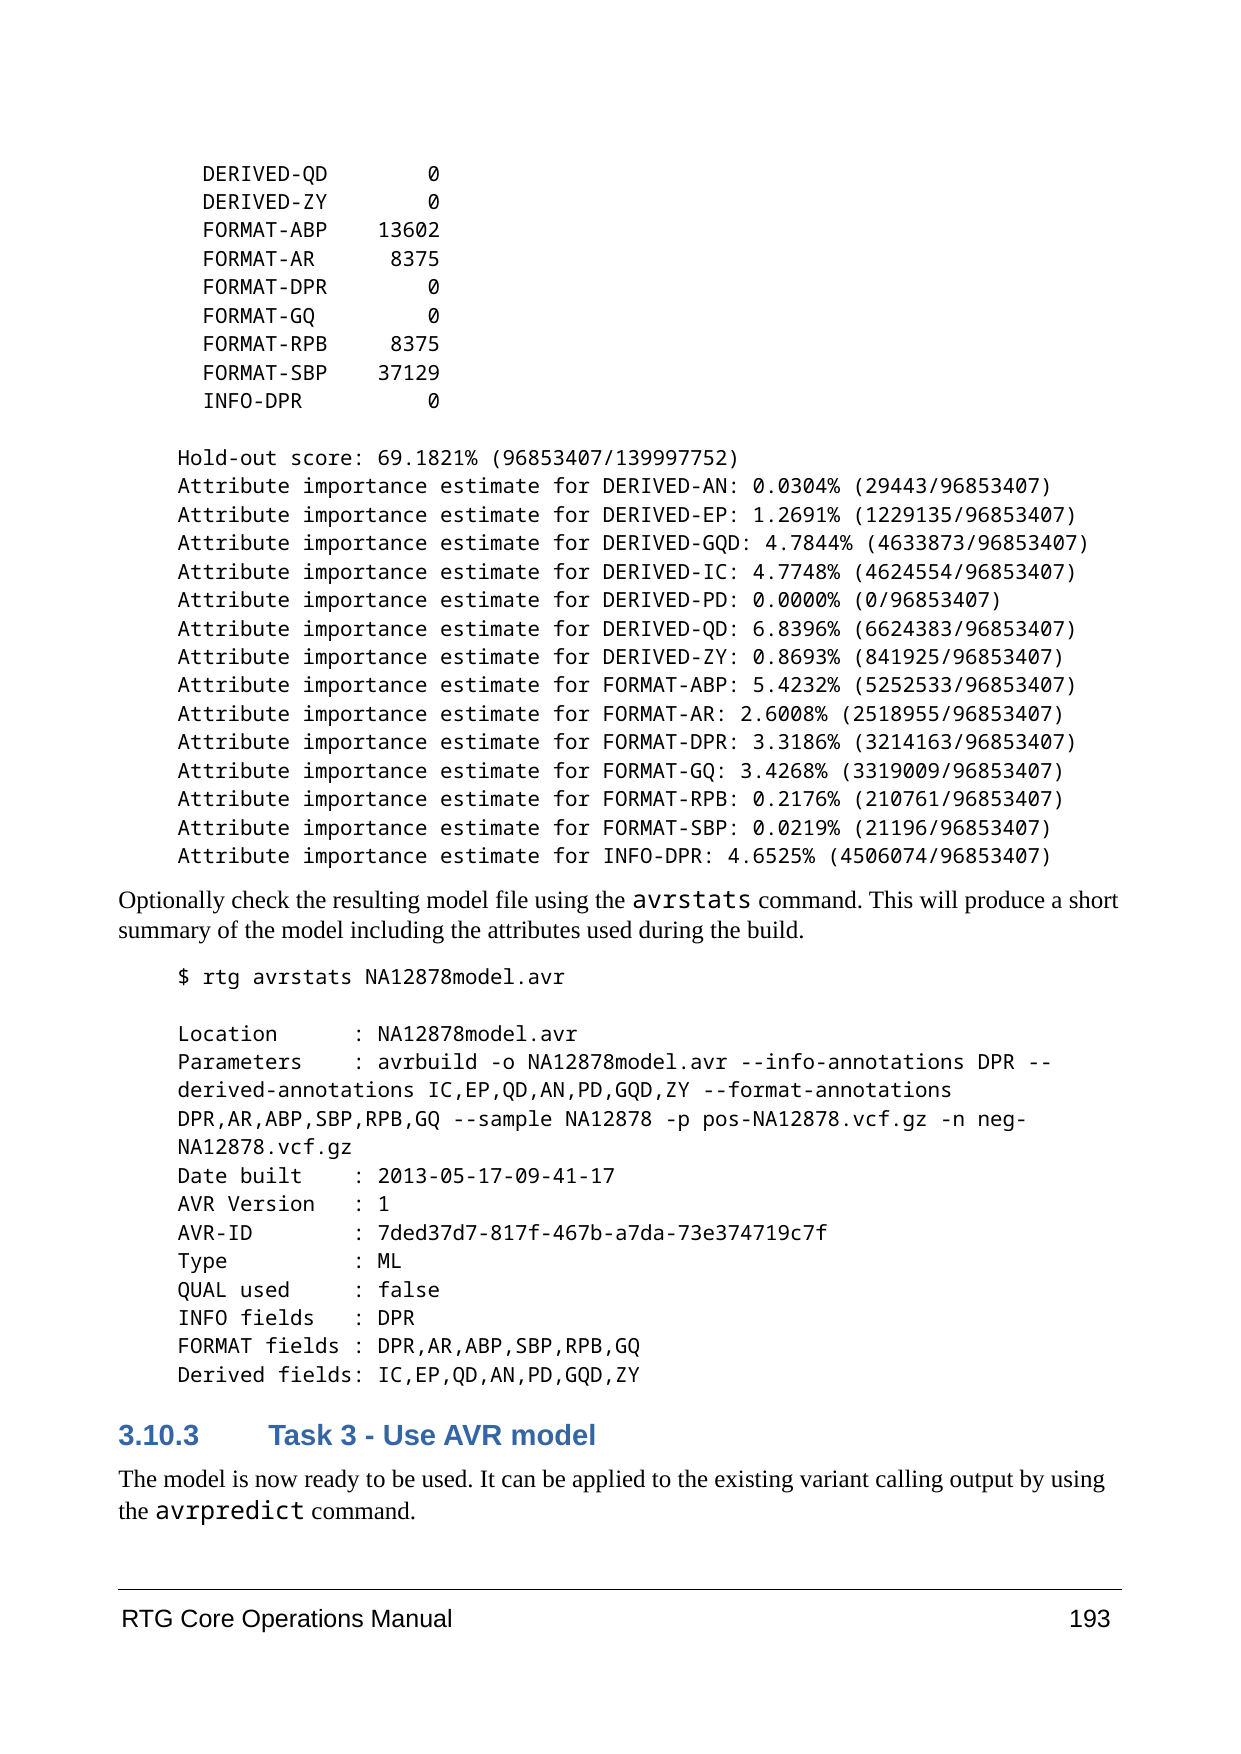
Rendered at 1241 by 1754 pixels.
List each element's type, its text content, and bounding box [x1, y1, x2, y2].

text Parameters : avrbuild -o NA12878model.avr --info-annotations DPR --derived-annotations IC,EP,QD,AN,PD,GQD,ZY --format-annotations DPR,AR,ABP,SBP,RPB,GQ --sample NA12878 -p pos-NA12878.vcf.gz -n neg-NA12878.vcf.gz [177, 1047, 1122, 1161]
text FORMAT-SBP 37129 [177, 358, 1122, 386]
text FORMAT-DPR 0 [177, 272, 1122, 301]
text Location : NA12878model.avr [177, 1019, 1122, 1047]
text Attribute importance estimate for FORMAT-GQ: 3.4268% (3319009/96853407) [177, 756, 1122, 784]
text Attribute importance estimate for DERIVED-PD: 0.0000% (0/96853407) [177, 585, 1122, 614]
text Optionally check the resulting model file using the avrstats command. This will produce a short summary of the model including the attributes used during the build. [118, 881, 1122, 944]
text AVR Version : 1 [177, 1189, 1122, 1218]
text FORMAT-RPB 8375 [177, 329, 1122, 358]
text DERIVED-ZY 0 [177, 187, 1122, 216]
text Attribute importance estimate for DERIVED-EP: 1.2691% (1229135/96853407) [177, 500, 1122, 528]
text Attribute importance estimate for DERIVED-IC: 4.7748% (4624554/96853407) [177, 557, 1122, 585]
text Attribute importance estimate for FORMAT-AR: 2.6008% (2518955/96853407) [177, 699, 1122, 727]
text The model is now ready to be used. It can be applied to the existing variant calling output by using the avrpredict command. [118, 1464, 1122, 1527]
text $ rtg avrstats NA12878model.avr [177, 962, 1122, 990]
text AVR-ID : 7ded37d7-817f-467b-a7da-73e374719c7f [177, 1218, 1122, 1246]
text Attribute importance estimate for DERIVED-GQD: 4.7844% (4633873/96853407) [177, 528, 1122, 557]
text Attribute importance estimate for FORMAT-SBP: 0.0219% (21196/96853407) [177, 813, 1122, 841]
text Attribute importance estimate for FORMAT-RPB: 0.2176% (210761/96853407) [177, 784, 1122, 813]
text INFO-DPR 0 [177, 386, 1122, 414]
text FORMAT-AR 8375 [177, 244, 1122, 272]
text Attribute importance estimate for FORMAT-ABP: 5.4232% (5252533/96853407) [177, 671, 1122, 699]
text Attribute importance estimate for DERIVED-QD: 6.8396% (6624383/96853407) [177, 614, 1122, 642]
text Attribute importance estimate for FORMAT-DPR: 3.3186% (3214163/96853407) [177, 727, 1122, 756]
text Attribute importance estimate for DERIVED-AN: 0.0304% (29443/96853407) [177, 471, 1122, 500]
text DERIVED-QD 0 [177, 159, 1122, 187]
text FORMAT-ABP 13602 [177, 216, 1122, 244]
text Date built : 2013-05-17-09-41-17 [177, 1161, 1122, 1189]
text FORMAT-GQ 0 [177, 301, 1122, 329]
text QUAL used : false [177, 1275, 1122, 1303]
text Attribute importance estimate for INFO-DPR: 4.6525% (4506074/96853407) [177, 841, 1122, 869]
text INFO fields : DPR [177, 1303, 1122, 1332]
text Hold-out score: 69.1821% (96853407/139997752) [177, 443, 1122, 471]
text Derived fields: IC,EP,QD,AN,PD,GQD,ZY [177, 1360, 1122, 1388]
text Type : ML [177, 1246, 1122, 1275]
text FORMAT fields : DPR,AR,ABP,SBP,RPB,GQ [177, 1332, 1122, 1360]
subtitle Task 3 - Use AVR model [118, 1418, 1122, 1451]
text Attribute importance estimate for DERIVED-ZY: 0.8693% (841925/96853407) [177, 642, 1122, 671]
